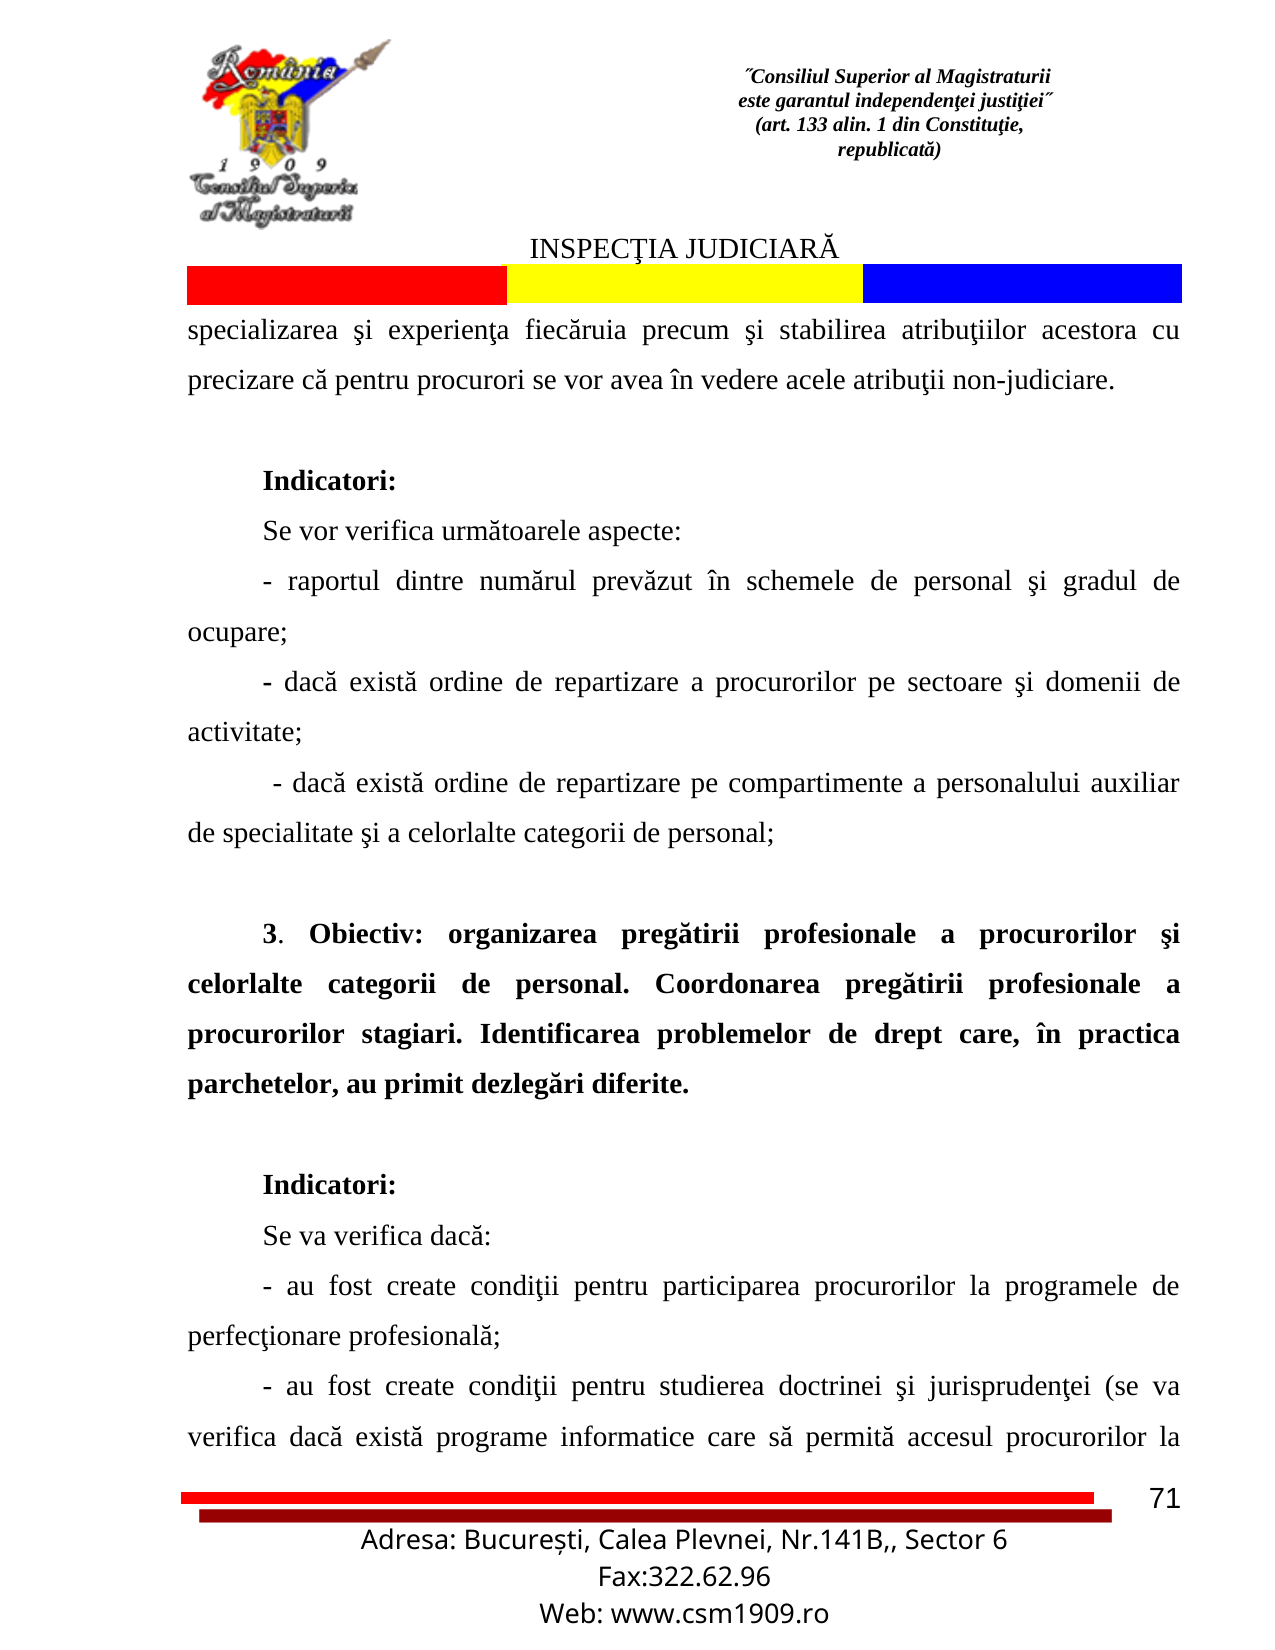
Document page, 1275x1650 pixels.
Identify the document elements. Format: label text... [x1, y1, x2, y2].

text 3. Obiectiv: organizarea pregătirii profesionale a procurorilor şi celorlalte categorii de personal. Coordonarea pregătirii profesionale a procurorilor stagiari. Identificarea problemelor de drept care, în practica parchetelor, au primit dezlegări diferite. [187, 916, 1181, 1100]
text - dacă există ordine de repartizare pe compartimente a personalului auxiliar de specialitate şi a celorlalte categorii de personal; [187, 765, 1181, 849]
text Indicatori: [187, 1167, 1181, 1201]
text Se va verifica dacă: [187, 1218, 1181, 1251]
text specializarea şi experienţa fiecăruia precum şi stabilirea atribuţiilor acestora cu precizare că pentru procurori se vor avea în vedere acele atribuţii non-judiciare. [187, 312, 1181, 396]
text - au fost create condiţii pentru participarea procurorilor la programele de perfecţionare profesională; [187, 1268, 1181, 1352]
text - dacă există ordine de repartizare a procurorilor pe sectoare şi domenii de activitate; [187, 664, 1181, 748]
text Indicatori: [187, 463, 1181, 496]
text Se vor verifica următoarele aspecte: [187, 513, 1181, 547]
text - au fost create condiţii pentru studierea doctrinei şi jurisprudenţei (se va verifica dacă există programe informatice care să permită accesul procurorilor la [187, 1368, 1181, 1452]
text - raportul dintre numărul prevăzut în schemele de personal şi gradul de ocupare; [187, 563, 1181, 647]
picture [189, 39, 393, 230]
